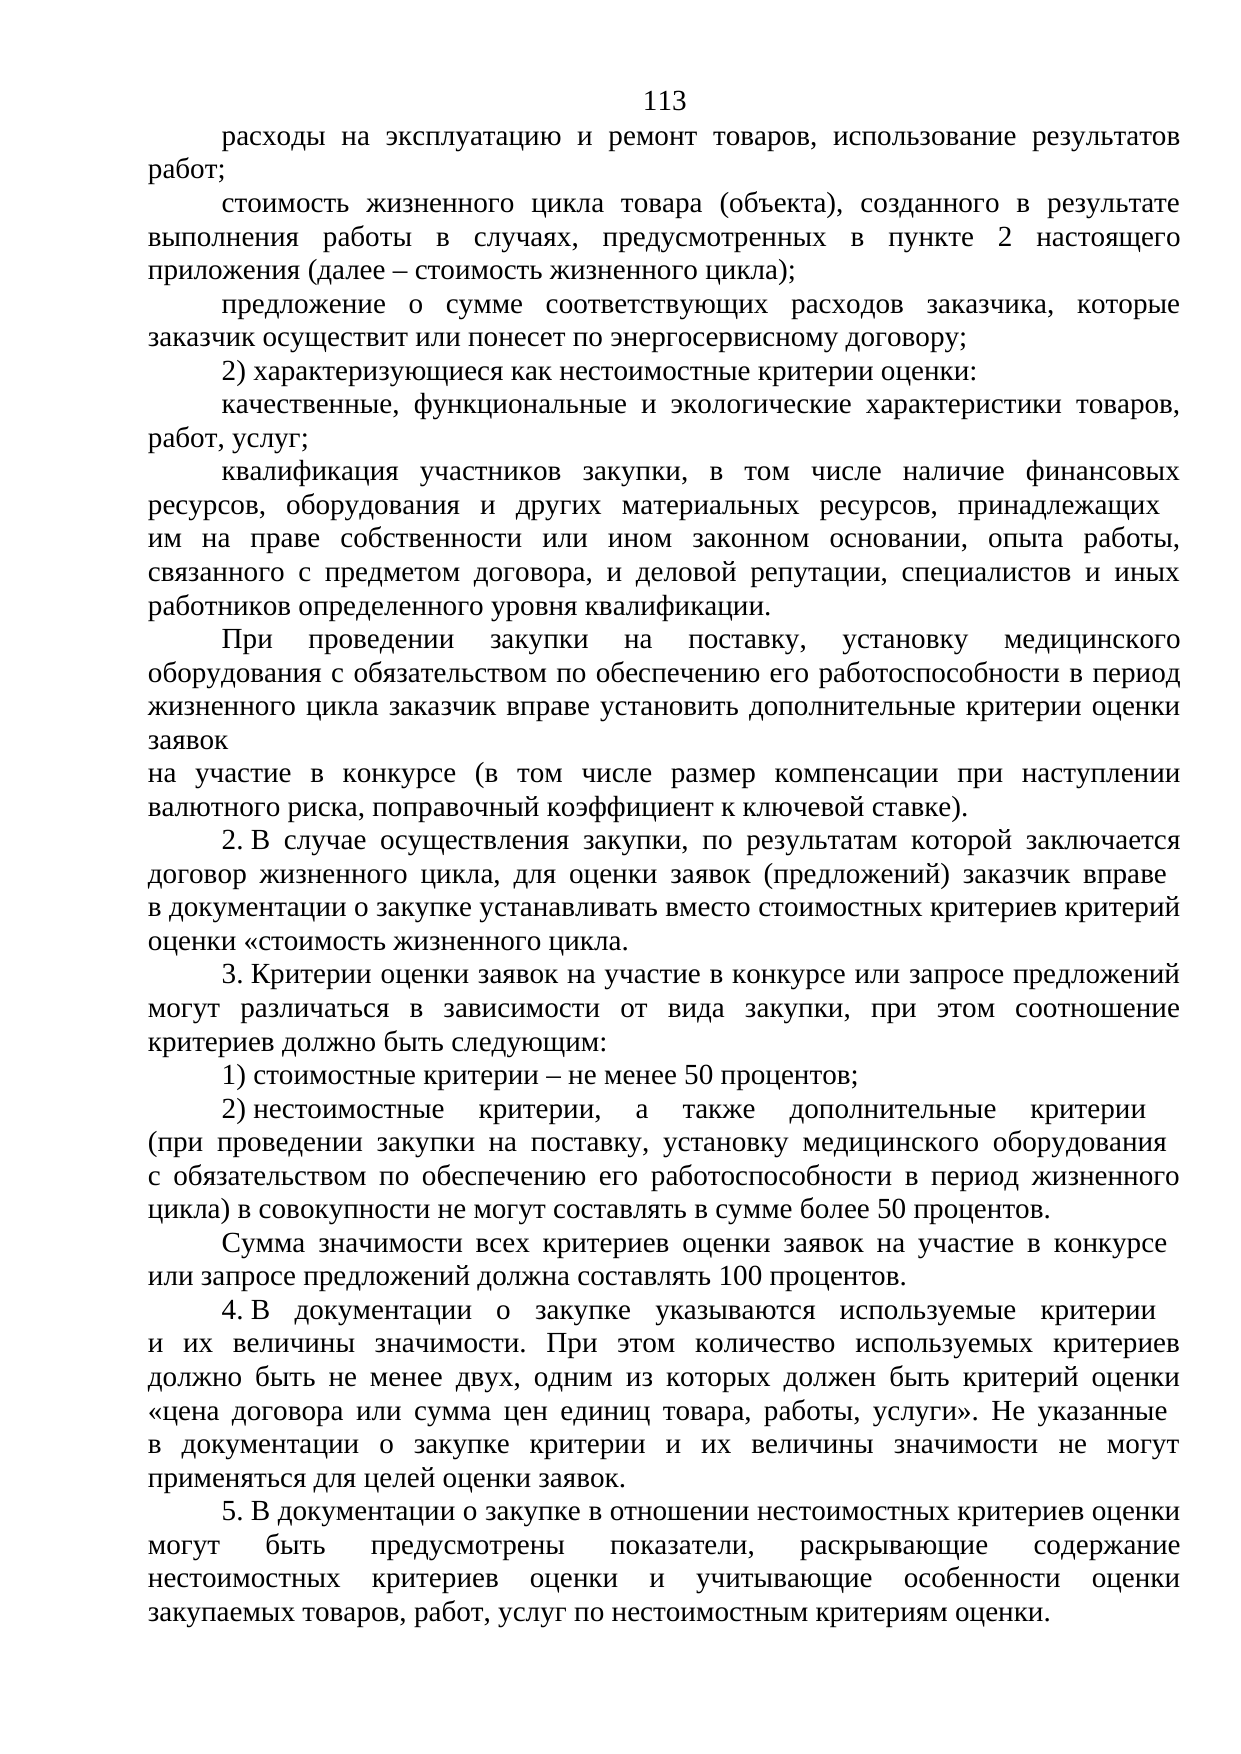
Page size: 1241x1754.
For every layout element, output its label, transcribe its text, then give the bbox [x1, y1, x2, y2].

text предложение о сумме соответствующих расходов заказчика, которые заказчик осуществит или понесет по энергосервисному договору; [148, 286, 1181, 353]
text 2) нестоимостные критерии, а также дополнительные критерии (при проведении закупки на поставку, установку медицинского оборудования с обязательством по обеспечению его работоспособности в период жизненного цикла) в совокупности не могут составлять в сумме более 50 процентов. [148, 1091, 1181, 1225]
text квалификация участников закупки, в том числе наличие финансовых ресурсов, оборудования и других материальных ресурсов, принадлежащих им на праве собственности или ином законном основании, опыта работы, связанного с предметом договора, и деловой репутации, специалистов и иных работников определенного уровня квалификации. [148, 453, 1181, 621]
text 5. В документации о закупке в отношении нестоимостных критериев оценки могут быть предусмотрены показатели, раскрывающие содержание нестоимостных критериев оценки и учитывающие особенности оценки закупаемых товаров, работ, услуг по нестоимостным критериям оценки. [148, 1493, 1181, 1627]
text 1) стоимостные критерии – не менее 50 процентов; [148, 1057, 1181, 1091]
text 2. В случае осуществления закупки, по результатам которой заключается договор жизненного цикла, для оценки заявок (предложений) заказчик вправе в документации о закупке устанавливать вместо стоимостных критериев критерий оценки «стоимость жизненного цикла. [148, 822, 1181, 957]
text Сумма значимости всех критериев оценки заявок на участие в конкурсе или запросе предложений должна составлять 100 процентов. [148, 1225, 1181, 1292]
text При проведении закупки на поставку, установку медицинского оборудования с обязательством по обеспечению его работоспособности в период жизненного цикла заказчик вправе установить дополнительные критерии оценки заявок на участие в конкурсе (в том числе размер компенсации при наступлении валютного риска, поправочный коэффициент к ключевой ставке). [148, 621, 1181, 822]
text 3. Критерии оценки заявок на участие в конкурсе или запросе предложений могут различаться в зависимости от вида закупки, при этом соотношение критериев должно быть следующим: [148, 957, 1181, 1057]
text 2) характеризующиеся как нестоимостные критерии оценки: [148, 353, 1181, 386]
text 4. В документации о закупке указываются используемые критерии и их величины значимости. При этом количество используемых критериев должно быть не менее двух, одним из которых должен быть критерий оценки «цена договора или сумма цен единиц товара, работы, услуги». Не указанные в документации о закупке критерии и их величины значимости не могут применяться для целей оценки заявок. [148, 1292, 1181, 1493]
text расходы на эксплуатацию и ремонт товаров, использование результатов работ; [148, 118, 1181, 185]
text качественные, функциональные и экологические характеристики товаров, работ, услуг; [148, 386, 1181, 453]
text стоимость жизненного цикла товара (объекта), созданного в результате выполнения работы в случаях, предусмотренных в пункте 2 настоящего приложения (далее – стоимость жизненного цикла); [148, 185, 1181, 286]
